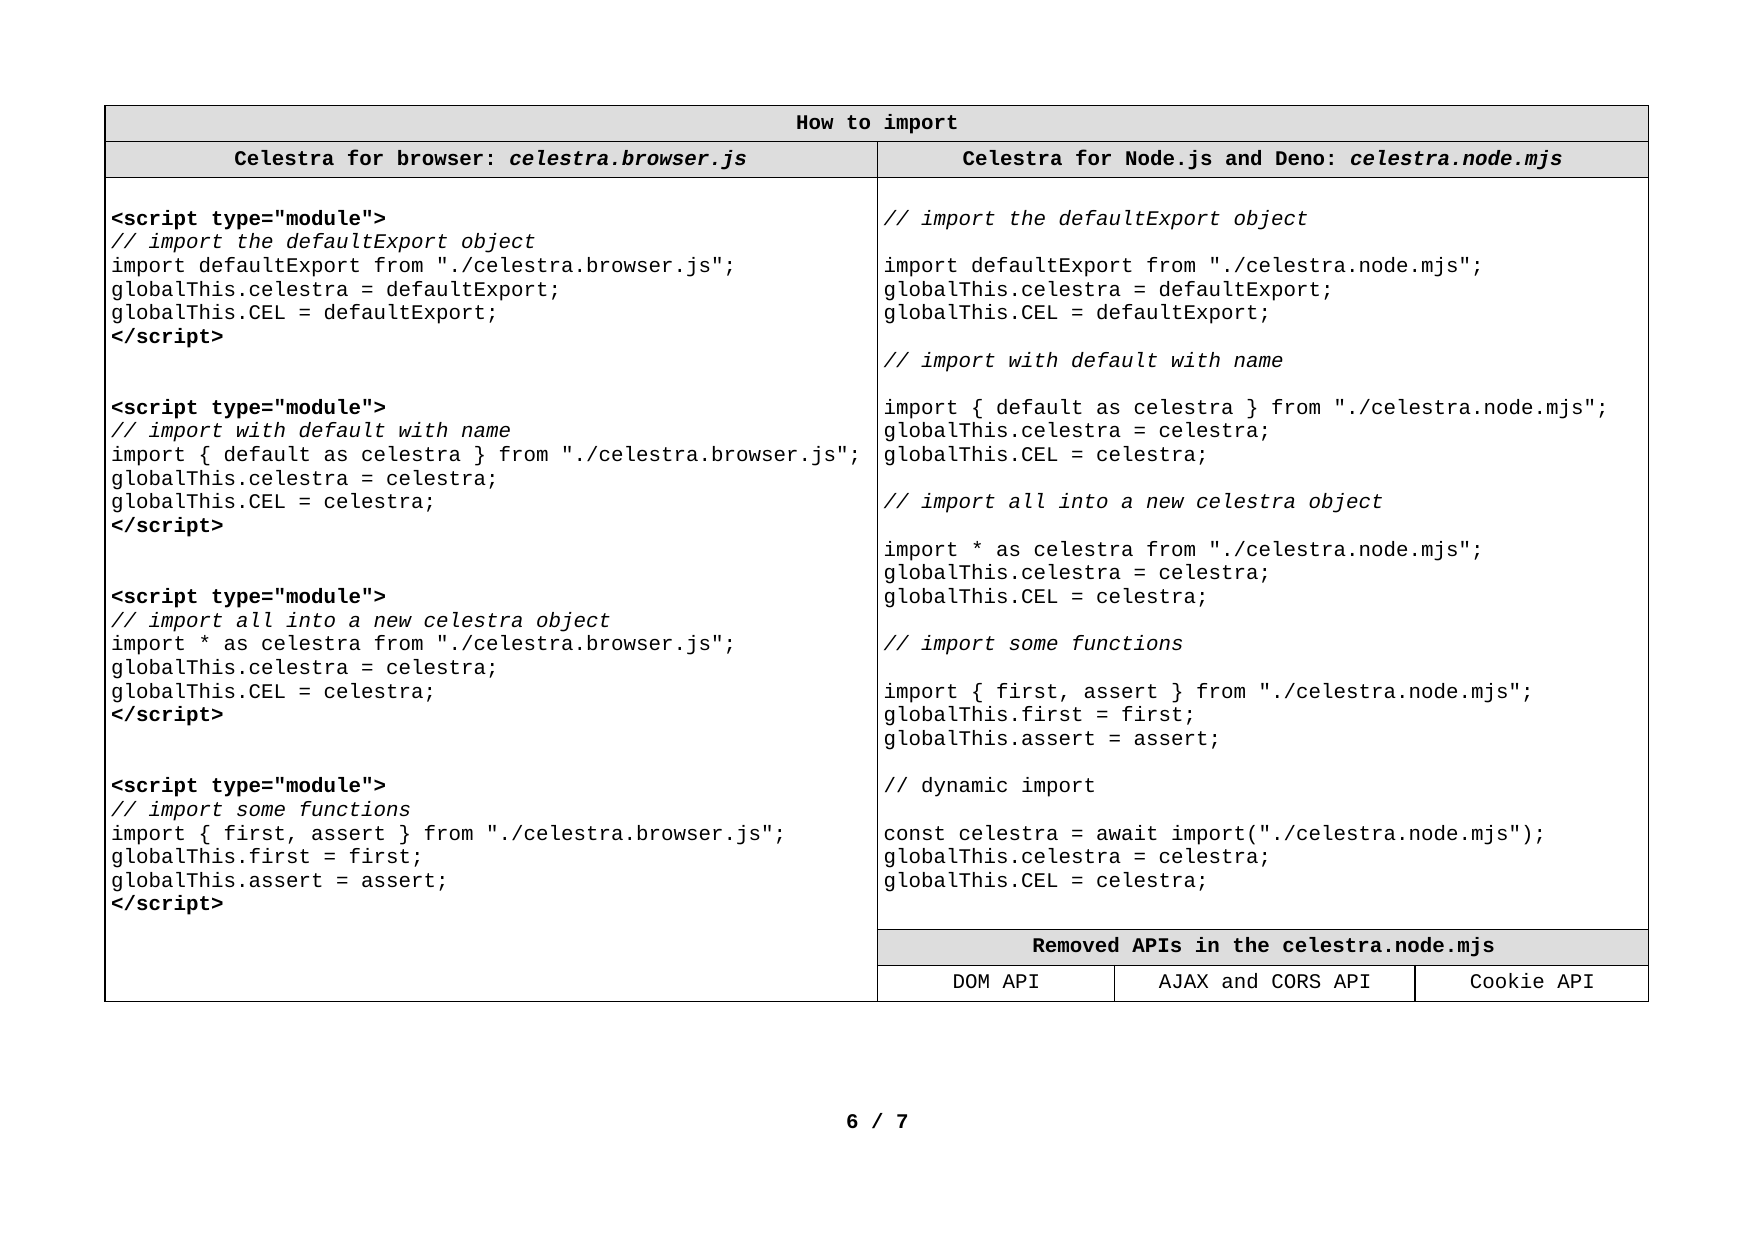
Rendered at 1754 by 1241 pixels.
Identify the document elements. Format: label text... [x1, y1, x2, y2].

table_cell AJAX and CORS API [1115, 966, 1414, 1001]
table_header How to import [106, 106, 1648, 141]
table_cell Cookie API [1416, 966, 1648, 1001]
table_cell // import the defaultExport object import defaultExport from "./celestra.node.mjs"; globalThis.celestra = defaultExport; globalThis.CEL = defaultExport; // import with default with name import { default as celestra } from "./celestra.node.mjs"; globalThis.celestra = celestra; globalThis.CEL = celestra; // import all into a new celestra object import * as celestra from "./celestra.node.mjs"; globalThis.celestra = celestra; globalThis.CEL = celestra; // import some functions import { first, assert } from "./celestra.node.mjs"; globalThis.first = first; globalThis.assert = assert; // dynamic import const celestra = await import("./celestra.node.mjs"); globalThis.celestra = celestra; globalThis.CEL = celestra; [878, 178, 1648, 929]
table_cell Celestra for Node.js and Deno: celestra.node.mjs [878, 142, 1648, 177]
table_cell Celestra for browser: celestra.browser.js [106, 142, 877, 177]
table_cell Removed APIs in the celestra.node.mjs [878, 930, 1648, 965]
table_cell <script type="module"> // import the defaultExport object import defaultExport from "./celestra.browser.js"; globalThis.celestra = defaultExport; globalThis.CEL = defaultExport; </script> <script type="module"> // import with default with name import { default as celestra } from "./celestra.browser.js"; globalThis.celestra = celestra; globalThis.CEL = celestra; </script> <script type="module"> // import all into a new celestra object import * as celestra from "./celestra.browser.js"; globalThis.celestra = celestra; globalThis.CEL = celestra; </script> <script type="module"> // import some functions import { first, assert } from "./celestra.browser.js"; globalThis.first = first; globalThis.assert = assert; </script> [106, 178, 877, 1001]
table_cell DOM API [878, 966, 1114, 1001]
